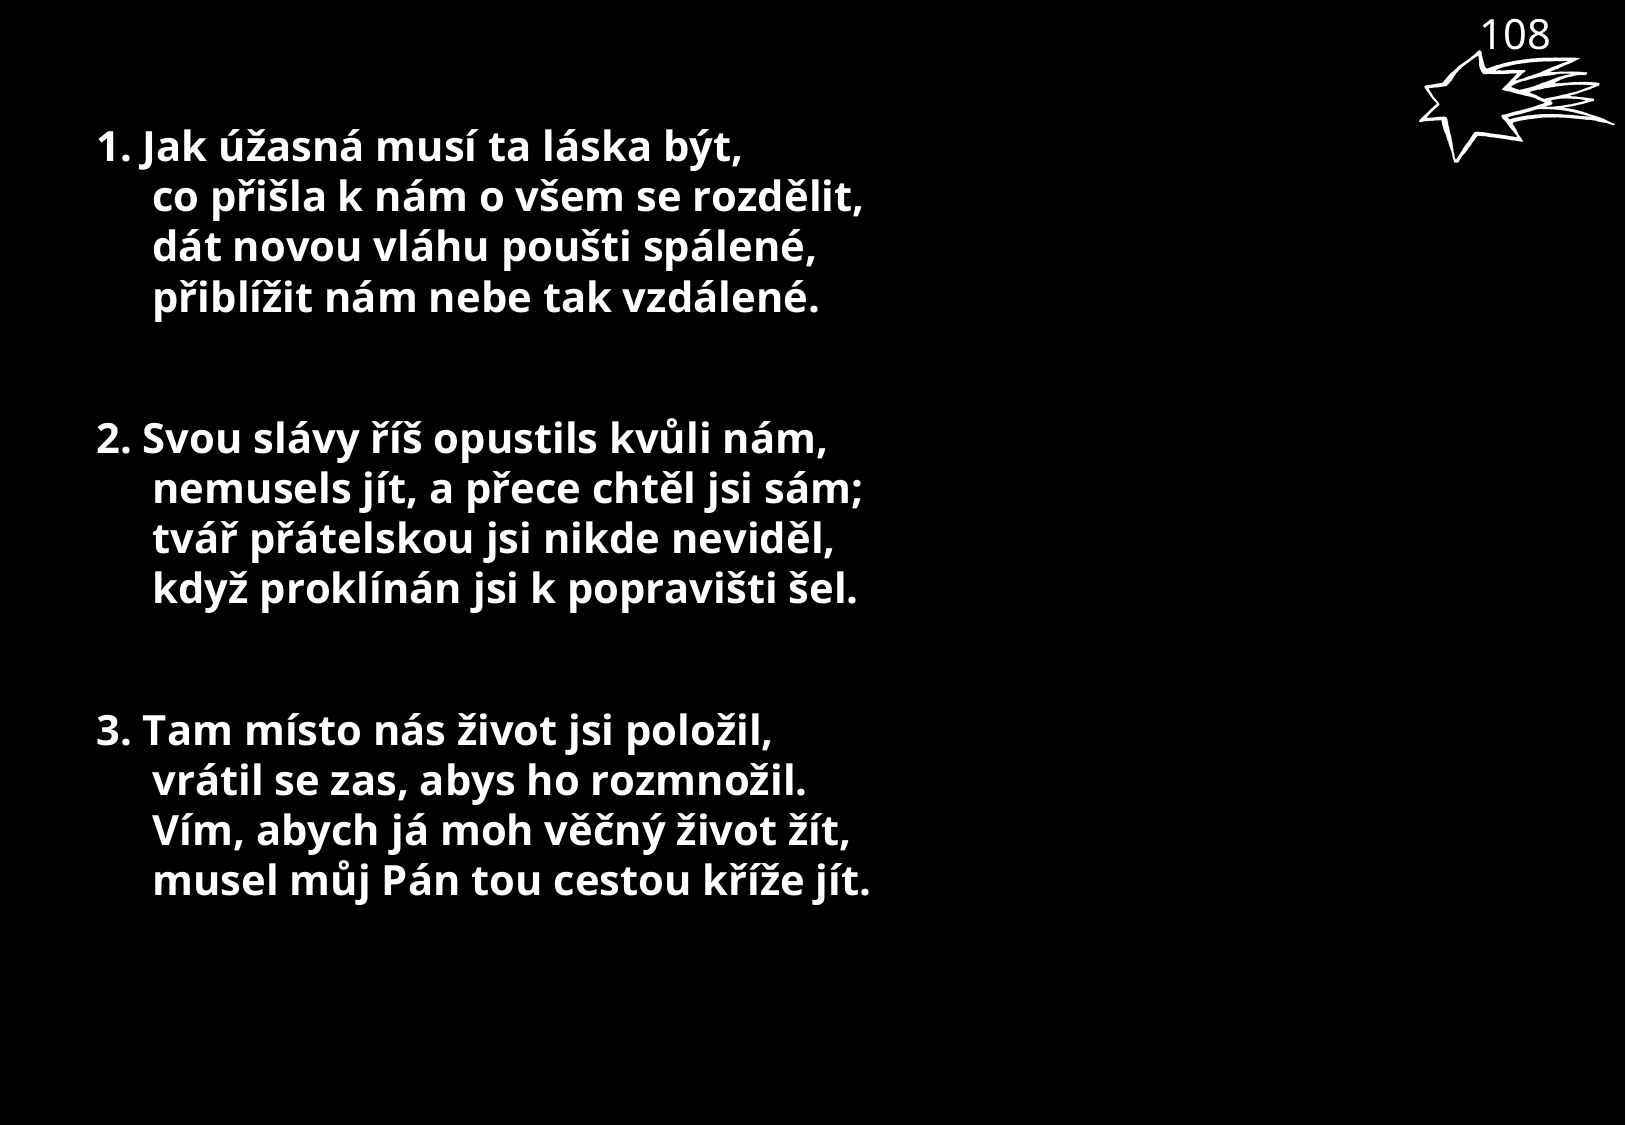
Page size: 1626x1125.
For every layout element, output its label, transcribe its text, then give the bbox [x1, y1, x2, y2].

list 1. Jak úžasná musí ta láska být, co přišla k nám o všem se rozdělit, dát novou vláhu poušti spálené, přiblížit nám nebe tak vzdálené. 2. Svou slávy říš opustils kvůli nám, nemusels jít, a přece chtěl jsi sám; tvář přátelskou jsi nikde neviděl, když proklínán jsi k popravišti šel. 3. Tam místo nás život jsi položil, vrátil se zas, abys ho rozmnožil. Vím, abych já moh věčný život žít, musel můj Pán tou cestou kříže jít. [81, 112, 1544, 1101]
text_box 108 [1405, 0, 1626, 66]
